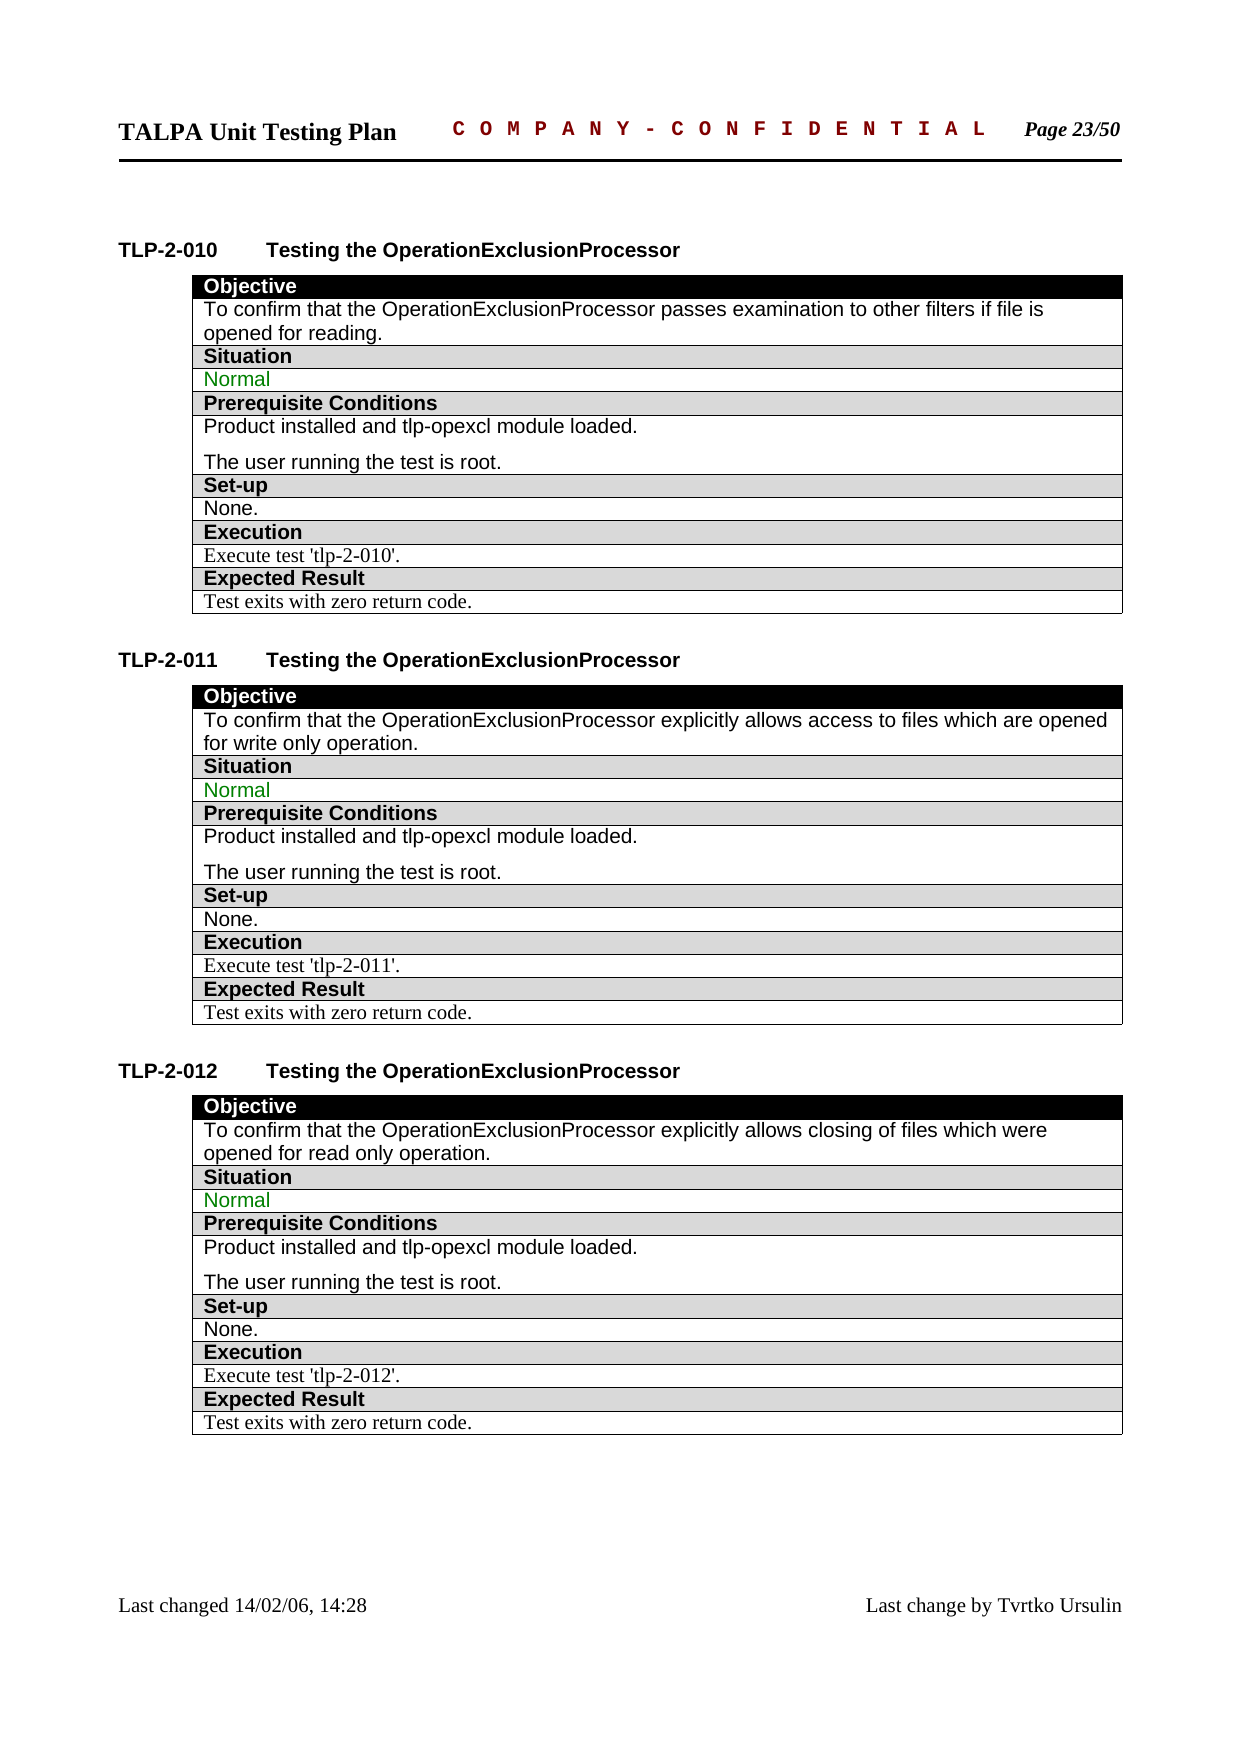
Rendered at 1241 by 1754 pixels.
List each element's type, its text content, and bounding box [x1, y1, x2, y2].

table_cell To confirm that the OperationExclusionProcessor explicitly allows access to files which are opened for write only operation. [193, 709, 1122, 755]
table_header Objective [193, 1096, 1122, 1119]
table_cell Prerequisite Conditions [193, 392, 1122, 415]
table_cell Set-up [193, 1295, 1122, 1318]
table_cell None. [193, 908, 1122, 931]
table_cell Execute test 'tlp-2-010'. [193, 545, 1122, 567]
table_cell Test exits with zero return code. [193, 591, 1122, 613]
table_cell Product installed and tlp-opexcl module loaded. The user running the test is root. [193, 1236, 1122, 1294]
table_cell Product installed and tlp-opexcl module loaded. The user running the test is root. [193, 416, 1122, 474]
table_cell Expected Result [193, 1388, 1122, 1411]
table_cell Test exits with zero return code. [193, 1001, 1122, 1024]
table_cell Test exits with zero return code. [193, 1412, 1122, 1434]
table_header Objective [193, 276, 1122, 298]
table_cell Execute test 'tlp-2-011'. [193, 955, 1122, 977]
table_cell Execution [193, 521, 1122, 544]
table_cell To confirm that the OperationExclusionProcessor passes examination to other filters if file is opened for reading. [193, 299, 1122, 345]
table_cell Prerequisite Conditions [193, 802, 1122, 825]
table_cell Execution [193, 1342, 1122, 1364]
table_cell Execute test 'tlp-2-012'. [193, 1365, 1122, 1387]
text TLP-2-012 Testing the OperationExclusionProcessor [118, 1059, 1122, 1083]
table_cell Set-up [193, 885, 1122, 907]
table_cell Set-up [193, 475, 1122, 497]
table_cell Normal [193, 779, 1122, 801]
table_cell Expected Result [193, 978, 1122, 1000]
table_cell Normal [193, 369, 1122, 391]
table_cell Execution [193, 932, 1122, 954]
table_cell Normal [193, 1190, 1122, 1212]
text TLP-2-011 Testing the OperationExclusionProcessor [118, 649, 1122, 672]
table_cell Prerequisite Conditions [193, 1213, 1122, 1235]
table_cell None. [193, 1319, 1122, 1341]
table_cell Expected Result [193, 568, 1122, 590]
table_cell Situation [193, 1166, 1122, 1189]
table_cell To confirm that the OperationExclusionProcessor explicitly allows closing of files which were opened for read only operation. [193, 1120, 1122, 1165]
table_header Objective [193, 686, 1122, 708]
table_cell None. [193, 498, 1122, 520]
text TLP-2-010 Testing the OperationExclusionProcessor [118, 239, 1122, 262]
table_cell Situation [193, 756, 1122, 778]
table_cell Product installed and tlp-opexcl module loaded. The user running the test is root. [193, 826, 1122, 884]
table_cell Situation [193, 346, 1122, 368]
